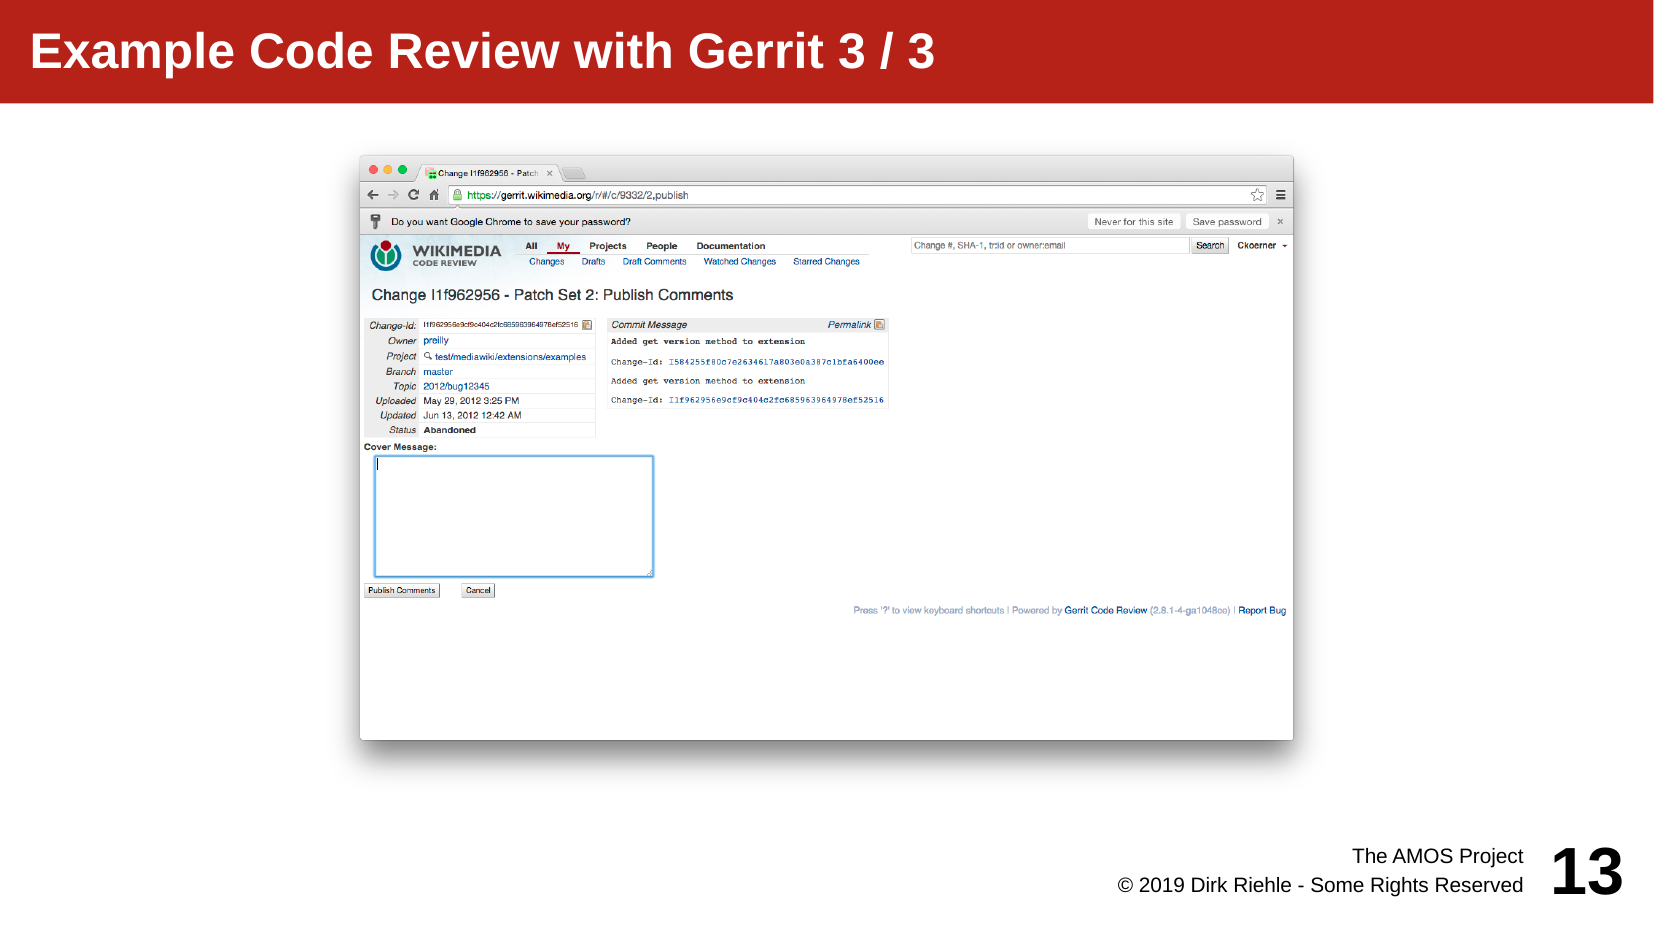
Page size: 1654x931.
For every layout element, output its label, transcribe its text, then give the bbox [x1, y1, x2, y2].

title Example Code Review with Gerrit 3 / 3 [0, 0, 1654, 104]
picture [319, 132, 1334, 798]
